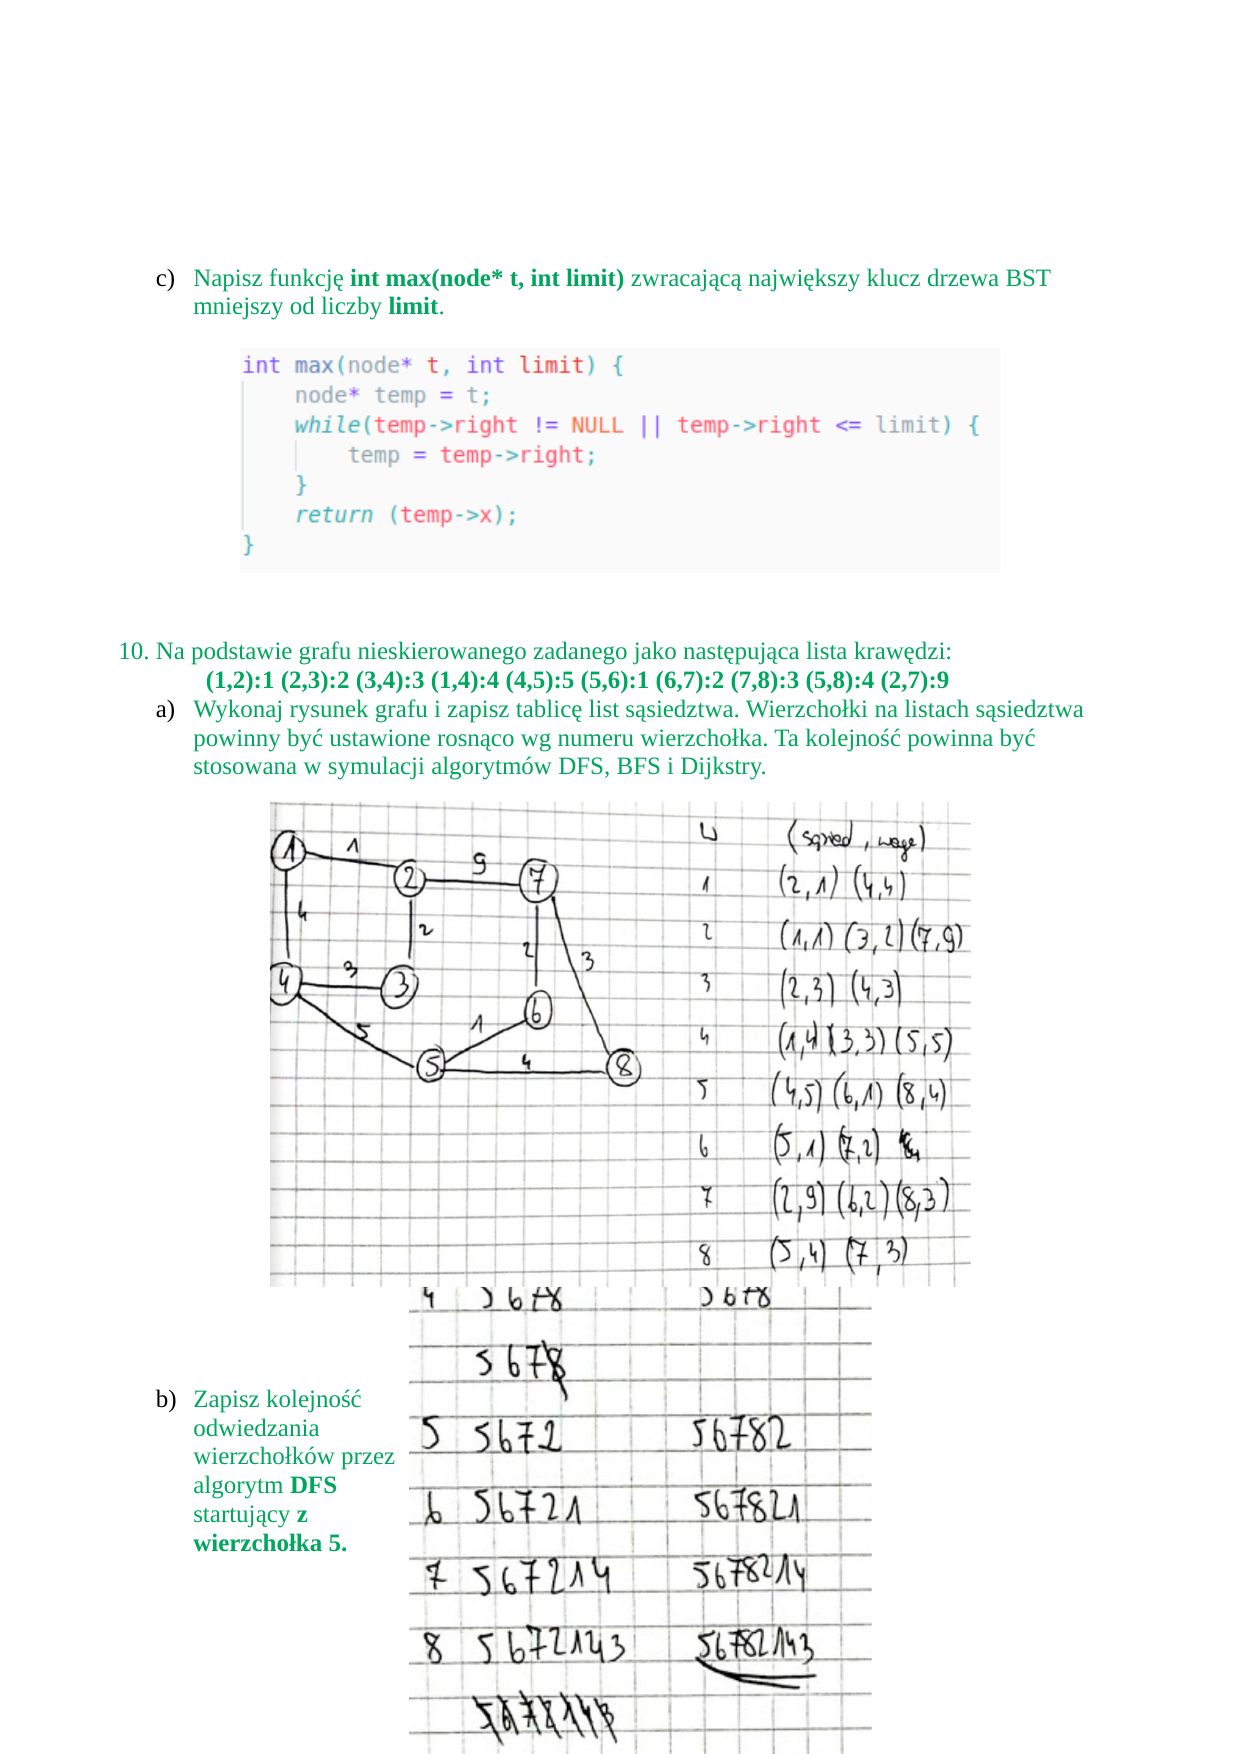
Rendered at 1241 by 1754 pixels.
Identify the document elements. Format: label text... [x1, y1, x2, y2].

picture [270, 802, 971, 1754]
list Wykonaj rysunek grafu i zapisz tablicę list sąsiedztwa. Wierzchołki na listach sąsiedztwa powinny być ustawione rosnąco wg numeru wierzchołka. Ta kolejność powinna być stosowana w symulacji algorytmów DFS, BFS i Dijkstry. [156, 694, 1122, 780]
text 10. Na podstawie grafu nieskierowanego zadanego jako następująca lista krawędzi: (1,2):1 (2,3):2 (3,4):3 (1,4):4 (4,5):5 (5,6):1 (6,7):2 (7,8):3 (5,8):4 (2,7):9 [118, 636, 1122, 694]
list [872, 1384, 1122, 1556]
picture [239, 348, 1001, 573]
list Napisz funkcję int max(node* t, int limit) zwracającą największy klucz drzewa BST mniejszy od liczby limit. [156, 263, 1122, 320]
list Zapisz kolejność odwiedzania wierzchołków przez algorytm DFS startujący z wierzchołka 5. [156, 1384, 409, 1556]
